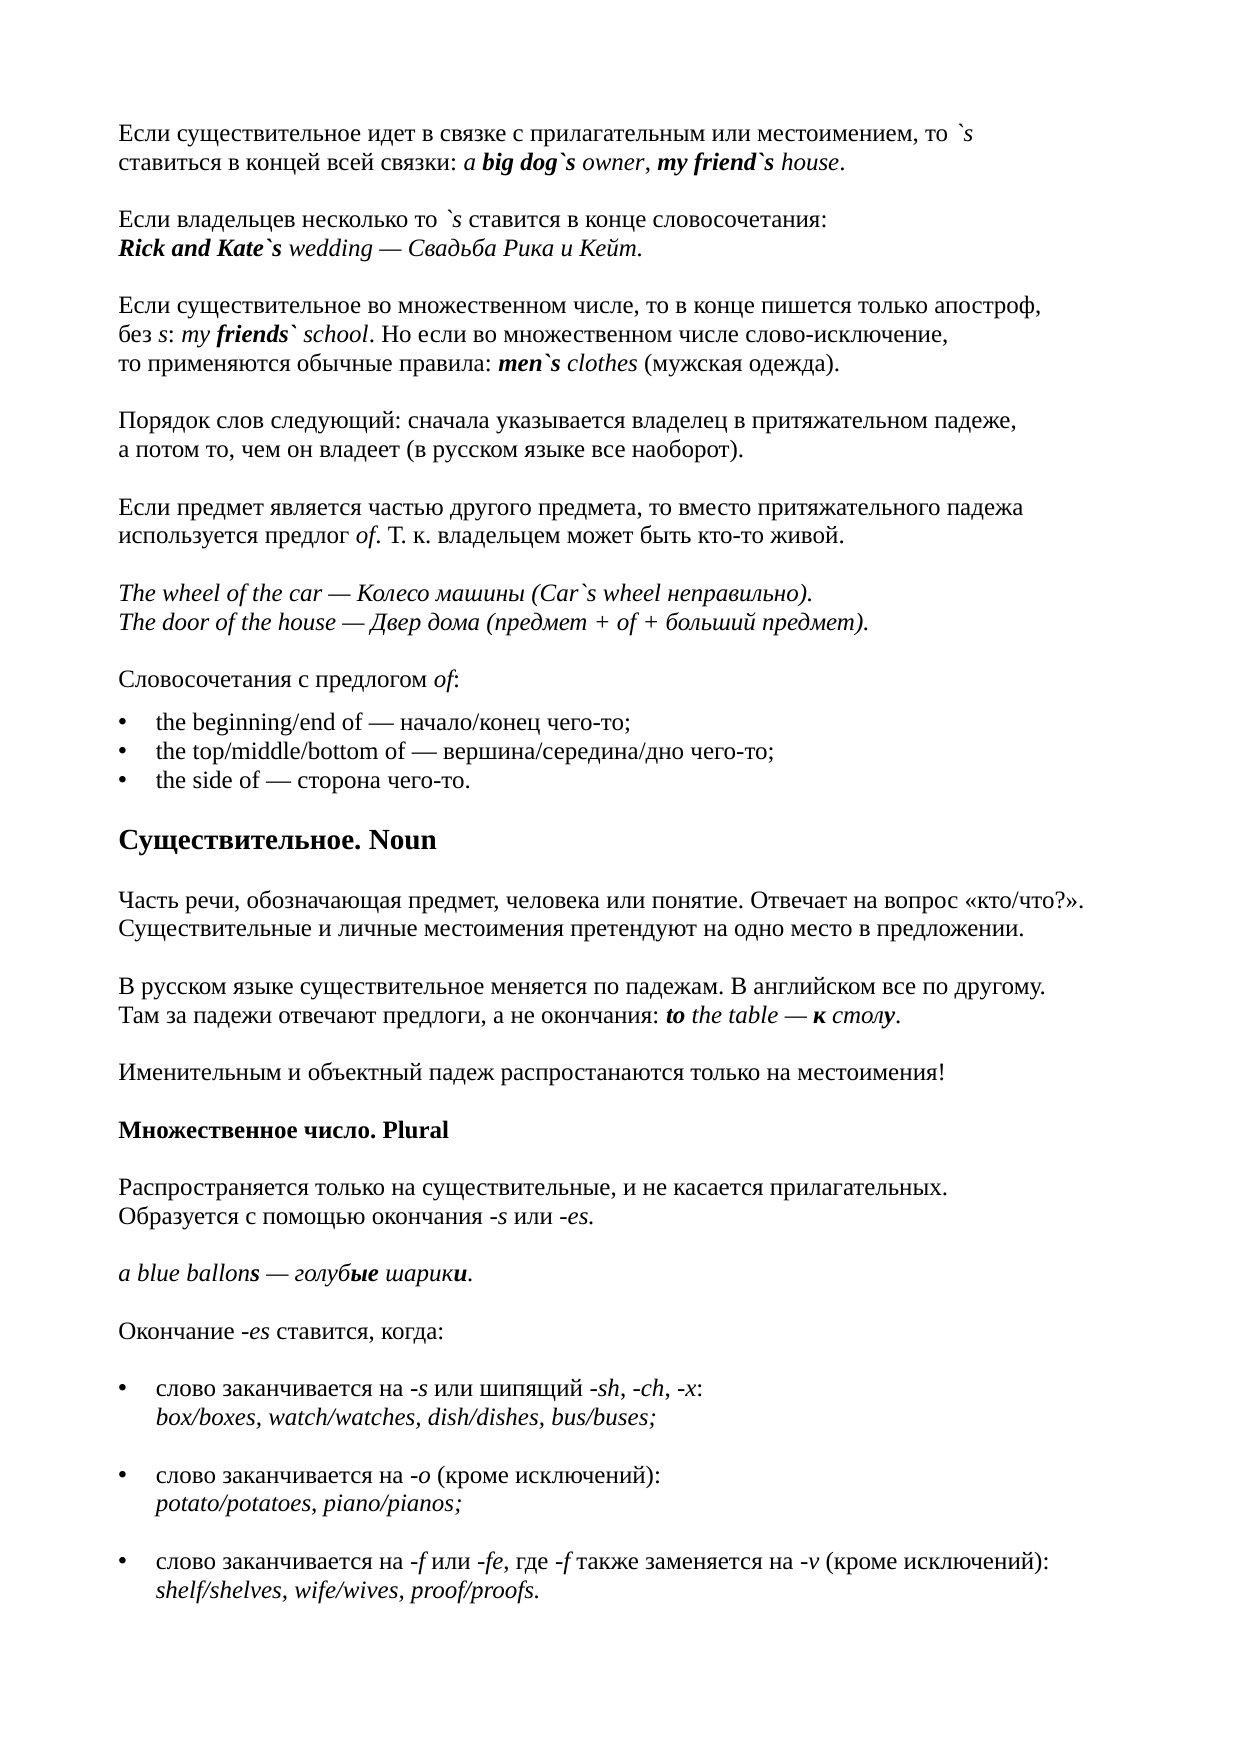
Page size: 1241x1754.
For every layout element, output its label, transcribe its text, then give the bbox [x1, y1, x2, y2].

text The door of the house — Двер дома (предмет + of + больший предмет). [118, 607, 1122, 636]
text а потом то, чем он владеет (в русском языке все наоборот). [118, 434, 1122, 463]
text Если существительное идет в связке с прилагательным или местоимением, то `s [118, 118, 1122, 147]
text Если предмет является частью другого предмета, то вместо притяжательного падежа используется предлог of. Т. к. владельцем может быть кто-то живой. [118, 492, 1122, 549]
list potato/potatoes, piano/pianos; [118, 1488, 1122, 1517]
text Именительным и объектный падеж распростанаются только на местоимения! [118, 1057, 1122, 1086]
text В русском языке существительное меняется по падежам. В английском все по другому. [118, 971, 1122, 1000]
list box/boxes, watch/watches, dish/dishes, bus/buses; [118, 1402, 1122, 1431]
text Если существительное во множественном числе, то в конце пишется только апостроф, [118, 291, 1122, 319]
list shelf/shelves, wife/wives, proof/proofs. [118, 1575, 1122, 1603]
text Если владельцев несколько то `s ставится в конце словосочетания: [118, 204, 1122, 233]
text Окончание -es ставится, когда: [118, 1316, 1122, 1345]
text Словосочетания с предлогом of: [118, 664, 1122, 693]
text без s: my friends` school. Но если во множественном числе слово-исключение, [118, 319, 1122, 348]
text Порядок слов следующий: сначала указывается владелец в притяжательном падеже, [118, 406, 1122, 434]
text ставиться в концей всей связки: a big dog`s owner, my friend`s house. [118, 147, 1122, 176]
list the side of — сторона чего-то. [118, 765, 1122, 794]
text a blue ballons — голубые шарики. [118, 1258, 1122, 1287]
text The wheel of the car — Колесо машины (Car`s wheel неправильно). [118, 578, 1122, 607]
list слово заканчивается на -f или -fe, где -f также заменяется на -v (кроме исключений): [118, 1546, 1122, 1575]
text Там за падежи отвечают предлоги, а не окончания: to the table — к столу. [118, 1000, 1122, 1028]
list слово заканчивается на -s или шипящий -sh, -ch, -x: [118, 1373, 1122, 1402]
list the beginning/end of — начало/конец чего-то; [118, 707, 1122, 736]
text то применяются обычные правила: men`s clothes (мужская одежда). [118, 348, 1122, 377]
text Часть речи, обозначающая предмет, человека или понятие. Отвечает на вопрос «кто/что?». Существительные и личные местоимения претендуют на одно место в предложении. [118, 885, 1122, 942]
text Существительное. Noun [118, 822, 1122, 856]
text Rick and Kate`s wedding — Свадьба Рика и Кейт. [118, 233, 1122, 262]
list the top/middle/bottom of — вершина/середина/дно чего-то; [118, 736, 1122, 765]
text Образуется с помощью окончания -s или -es. [118, 1201, 1122, 1230]
text Множественное число. Plural [118, 1115, 1122, 1143]
list слово заканчивается на -o (кроме исключений): [118, 1460, 1122, 1488]
text Распространяется только на существительные, и не касается прилагательных. [118, 1172, 1122, 1201]
